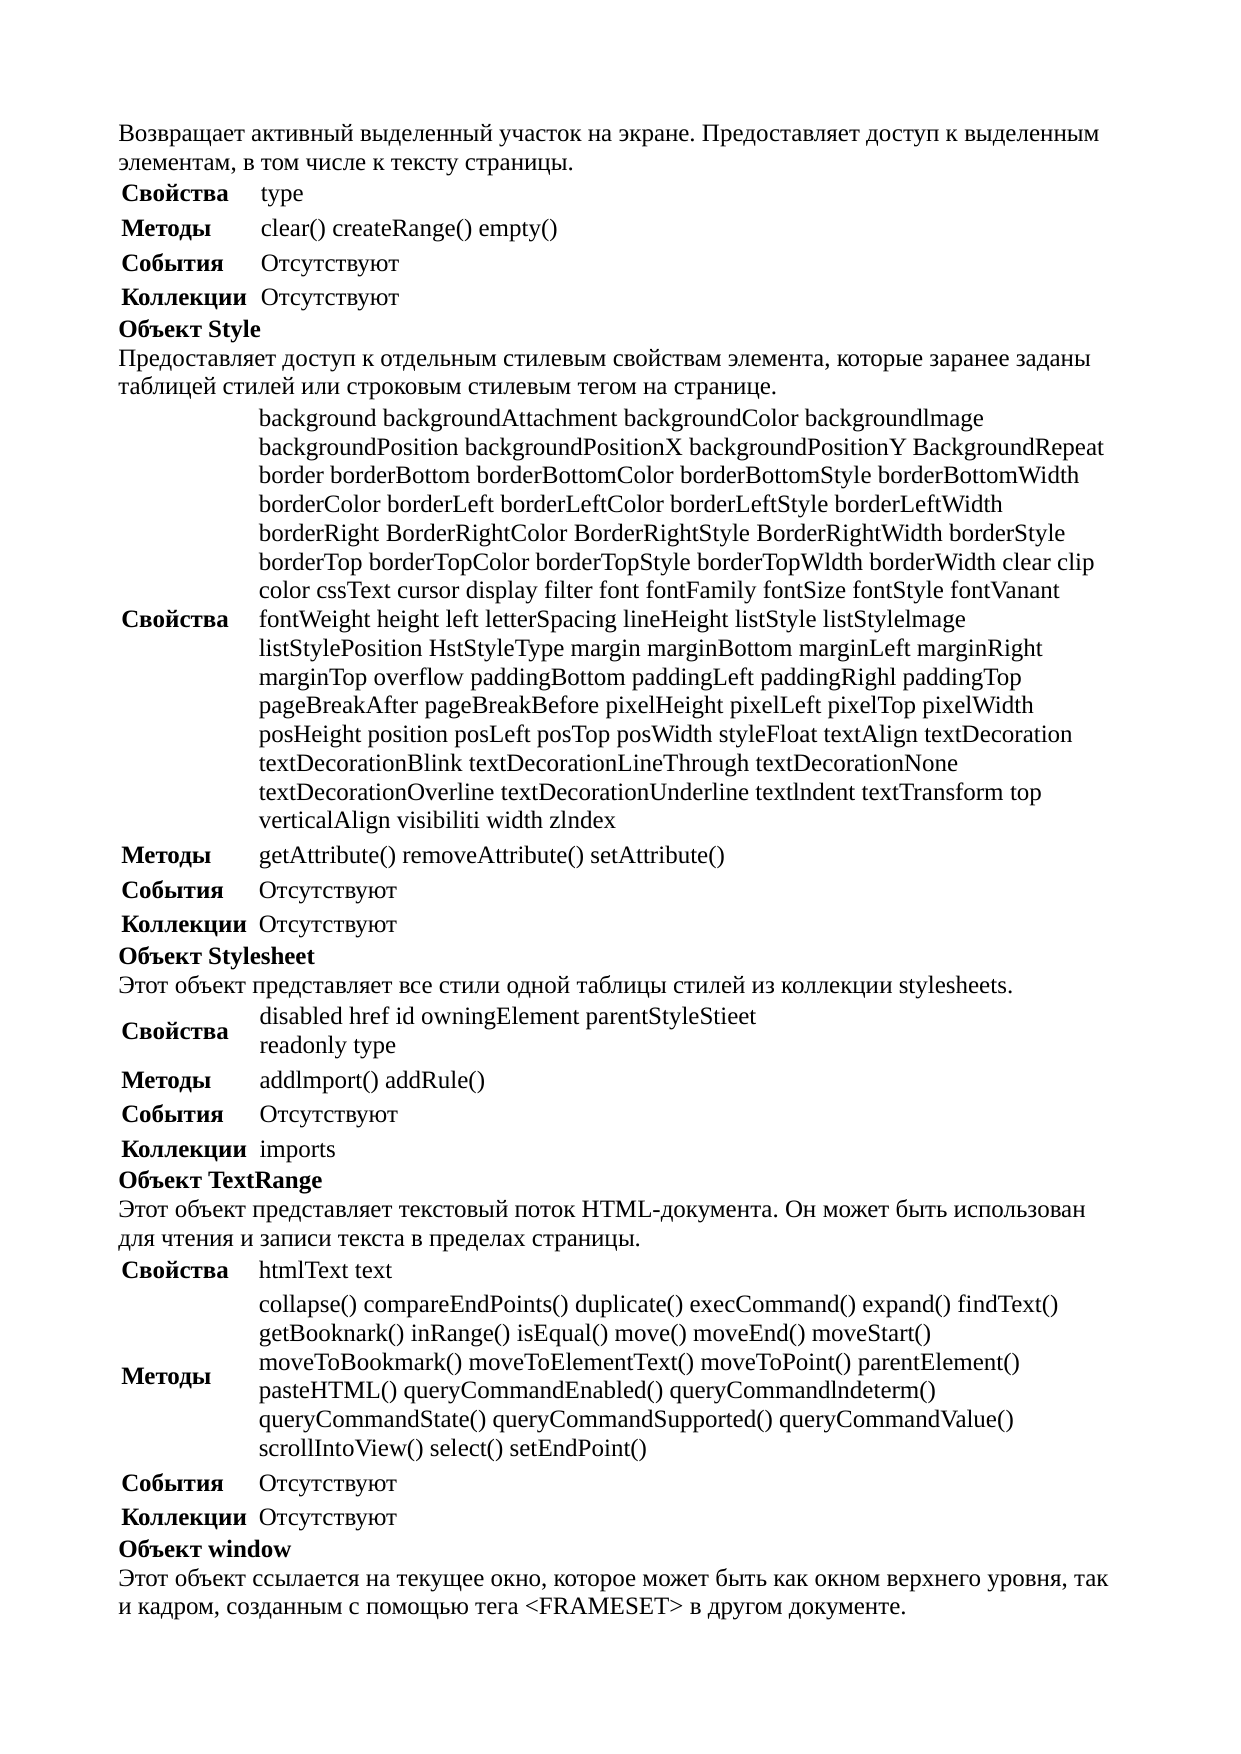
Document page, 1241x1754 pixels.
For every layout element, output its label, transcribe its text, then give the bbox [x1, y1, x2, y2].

table_cell Коллекции [118, 1131, 256, 1166]
table_header type [258, 176, 852, 210]
table_cell Методы [118, 1062, 256, 1096]
table_cell collapse() compareEndPoints() duplicate() execCommand() expand() findText() getBooknark() inRange() isEqual() move() moveEnd() moveStart() moveToBookmark() moveToElementText() moveToPoint() parentElement() pasteHTML() queryCommandEnabled() queryCommandlndeterm() queryCommandState() queryCommandSupported() queryCommandValue() scrollIntoView() select() setEndPoint() [256, 1286, 1122, 1465]
table_cell Отсутствуют [256, 1465, 1122, 1499]
table_cell Отсутствуют [258, 279, 852, 314]
table_cell Методы [118, 1286, 256, 1465]
table_header Свойства [118, 176, 258, 210]
text Этот объект ссылается на текущее окно, которое может быть как окном верхнего уровня, так и кадром, созданным с помощью тега <FRAMESET> в другом документе. [118, 1563, 1122, 1620]
table_cell Методы [118, 837, 256, 872]
text Возвращает активный выделенный участок на экране. Предоставляет доступ к выделенным элементам, в том числе к тексту страницы. [118, 118, 1122, 176]
text Объект TextRange [118, 1166, 1122, 1194]
table_cell Коллекции [118, 1499, 256, 1534]
table_cell Методы [118, 210, 258, 245]
table_cell События [118, 1096, 256, 1131]
table_cell addlmport() addRule() [256, 1062, 846, 1096]
table_cell События [118, 1465, 256, 1499]
table_header Свойства [118, 1252, 256, 1286]
table_header disabled href id owningElement parentStyleStieet readonly type [256, 999, 846, 1062]
table_cell Отсутствуют [256, 872, 1122, 906]
text Предоставляет доступ к отдельным стилевым свойствам элемента, которые заранее заданы таблицей стилей или строковым стилевым тегом на странице. [118, 343, 1122, 400]
table_cell Коллекции [118, 279, 258, 314]
text Этот объект представляет все стили одной таблицы стилей из коллекции stylesheets. [118, 970, 1122, 998]
table_header htmlText text [256, 1252, 1122, 1286]
table_cell Отсутствуют [256, 906, 1122, 941]
table_header Свойства [118, 999, 256, 1062]
text Этот объект представляет текстовый поток HTML-документа. Он может быть использован для чтения и записи текста в пределах страницы. [118, 1194, 1122, 1252]
table_cell Отсутствуют [256, 1499, 1122, 1534]
table_cell События [118, 245, 258, 279]
table_header Свойства [118, 400, 256, 837]
table_header background backgroundAttachment backgroundColor backgroundlmage backgroundPosition backgroundPositionX backgroundPositionY BackgroundRepeat border borderBottom borderBottomColor borderBottomStyle borderBottomWidth borderColor borderLeft borderLeftColor borderLeftStyle borderLeftWidth borderRight BorderRightColor BorderRightStyle BorderRightWidth borderStyle borderTop borderTopColor borderTopStyle borderTopWldth borderWidth clear clip color cssText cursor display filter font fontFamily fontSize fontStyle fontVanant fontWeight height left letterSpacing lineHeight listStyle listStylelmage listStylePosition HstStyleType margin marginBottom marginLeft marginRight marginTop overflow paddingBottom paddingLeft paddingRighl paddingTop pageBreakAfter pageBreakBefore pixelHeight pixelLeft pixelTop pixelWidth posHeight position posLeft posTop posWidth styleFloat textAlign textDecoration textDecorationBlink textDecorationLineThrough textDecorationNone textDecorationOverline textDecorationUnderline textlndent textTransform top verticalAlign visibiliti width zlndex [256, 400, 1122, 837]
text Объект window [118, 1534, 1122, 1563]
table_cell Коллекции [118, 906, 256, 941]
table_cell Отсутствуют [258, 245, 852, 279]
table_cell Отсутствуют [256, 1096, 846, 1131]
text Объект Stylesheet [118, 941, 1122, 970]
table_cell getAttribute() removeAttribute() setAttribute() [256, 837, 1122, 872]
text Объект Style [118, 314, 1122, 343]
table_cell События [118, 872, 256, 906]
table_cell clear() createRange() empty() [258, 210, 852, 245]
table_cell imports [256, 1131, 846, 1166]
